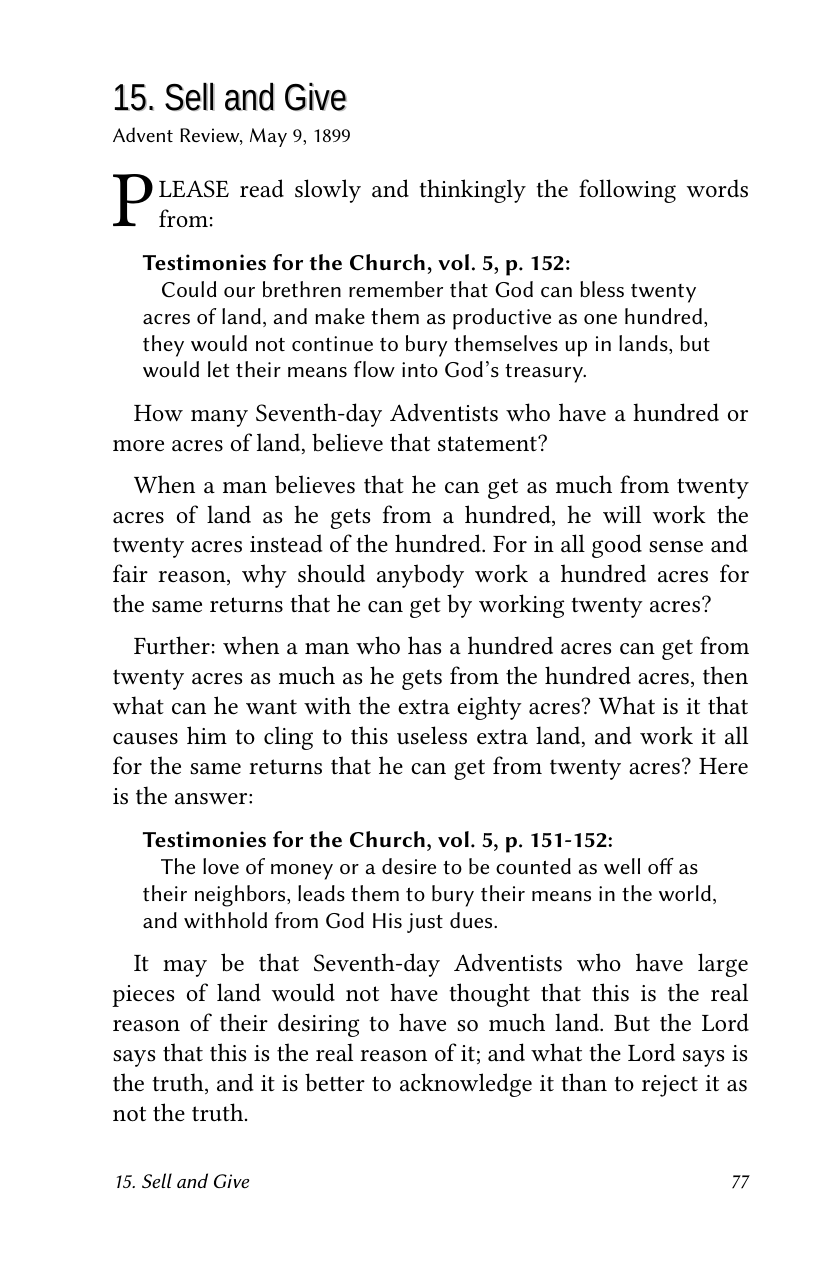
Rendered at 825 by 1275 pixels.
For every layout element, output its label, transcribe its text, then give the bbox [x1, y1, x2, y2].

text Could our brethren remember that God can bless twenty acres of land, and make them as productive as one hundred, they would not continue to bury themselves up in lands, but would let their means flow into God’s treasury. [142, 277, 720, 383]
text How many Seventh-day Adventists who have a hundred or more acres of land, believe that statement? [112, 399, 750, 457]
text Advent Review, May 9, 1899 [112, 124, 750, 148]
text Further: when a man who has a hundred acres can get from twenty acres as much as he gets from the hundred acres, then what can he want with the extra eighty acres? What is it that causes him to cling to this useless extra land, and work it all for the same returns that he can get from twenty acres? Here is the answer: [112, 632, 750, 810]
text PLEASE read slowly and thinkingly the following words from: [112, 175, 750, 233]
text Testimonies for the Church, vol. 5, p. 152: [142, 249, 750, 276]
text The love of money or a desire to be counted as well off as their neighbors, leads them to bury their means in the world, and withhold from God His just dues. [142, 854, 720, 934]
text Testimonies for the Church, vol. 5, p. 151-152: [142, 827, 750, 853]
text It may be that Seventh-day Adventists who have large pieces of land would not have thought that this is the real reason of their desiring to have so much land. But the Lord says that this is the real reason of it; and what the Lord says is the truth, and it is better to acknowledge it than to reject it as not the truth. [112, 949, 750, 1127]
title Sell and Give [112, 75, 750, 118]
text When a man believes that he can get as much from twenty acres of land as he gets from a hundred, he will work the twenty acres instead of the hundred. For in all good sense and fair reason, why should anybody work a hundred acres for the same returns that he can get by working twenty acres? [112, 471, 750, 619]
